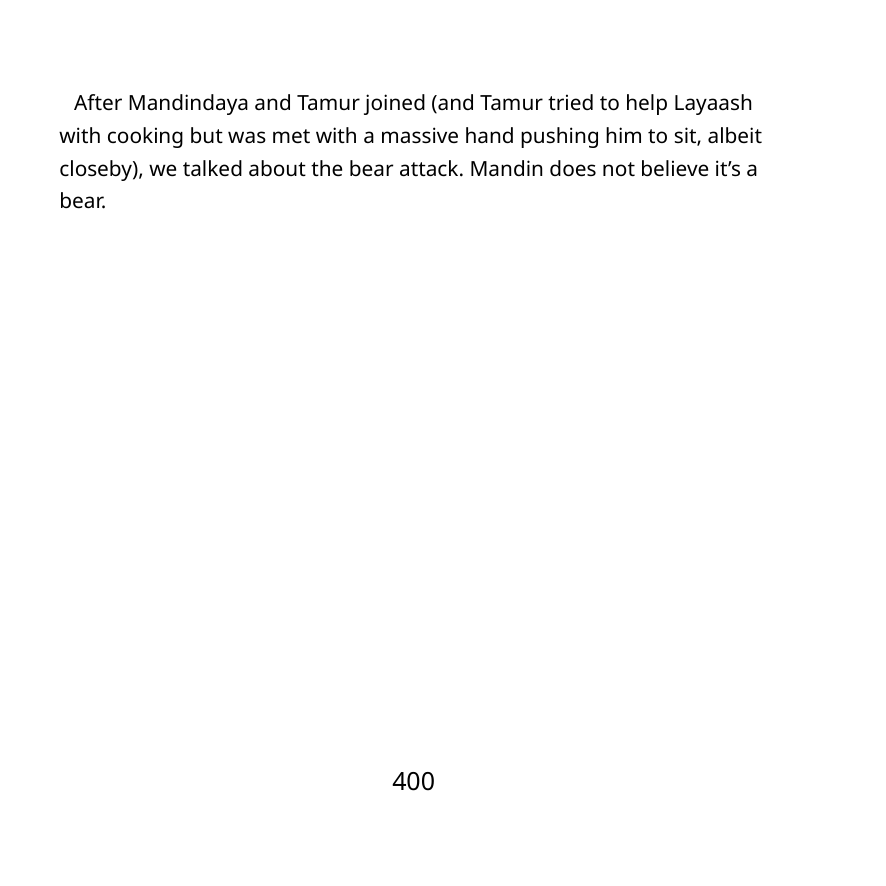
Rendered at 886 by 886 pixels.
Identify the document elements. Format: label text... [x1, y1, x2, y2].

text After Mandindaya and Tamur joined (and Tamur tried to help Layaash with cooking but was met with a massive hand pushing him to sit, albeit closeby), we talked about the bear attack. Mandin does not believe it’s a bear. [59, 88, 768, 215]
